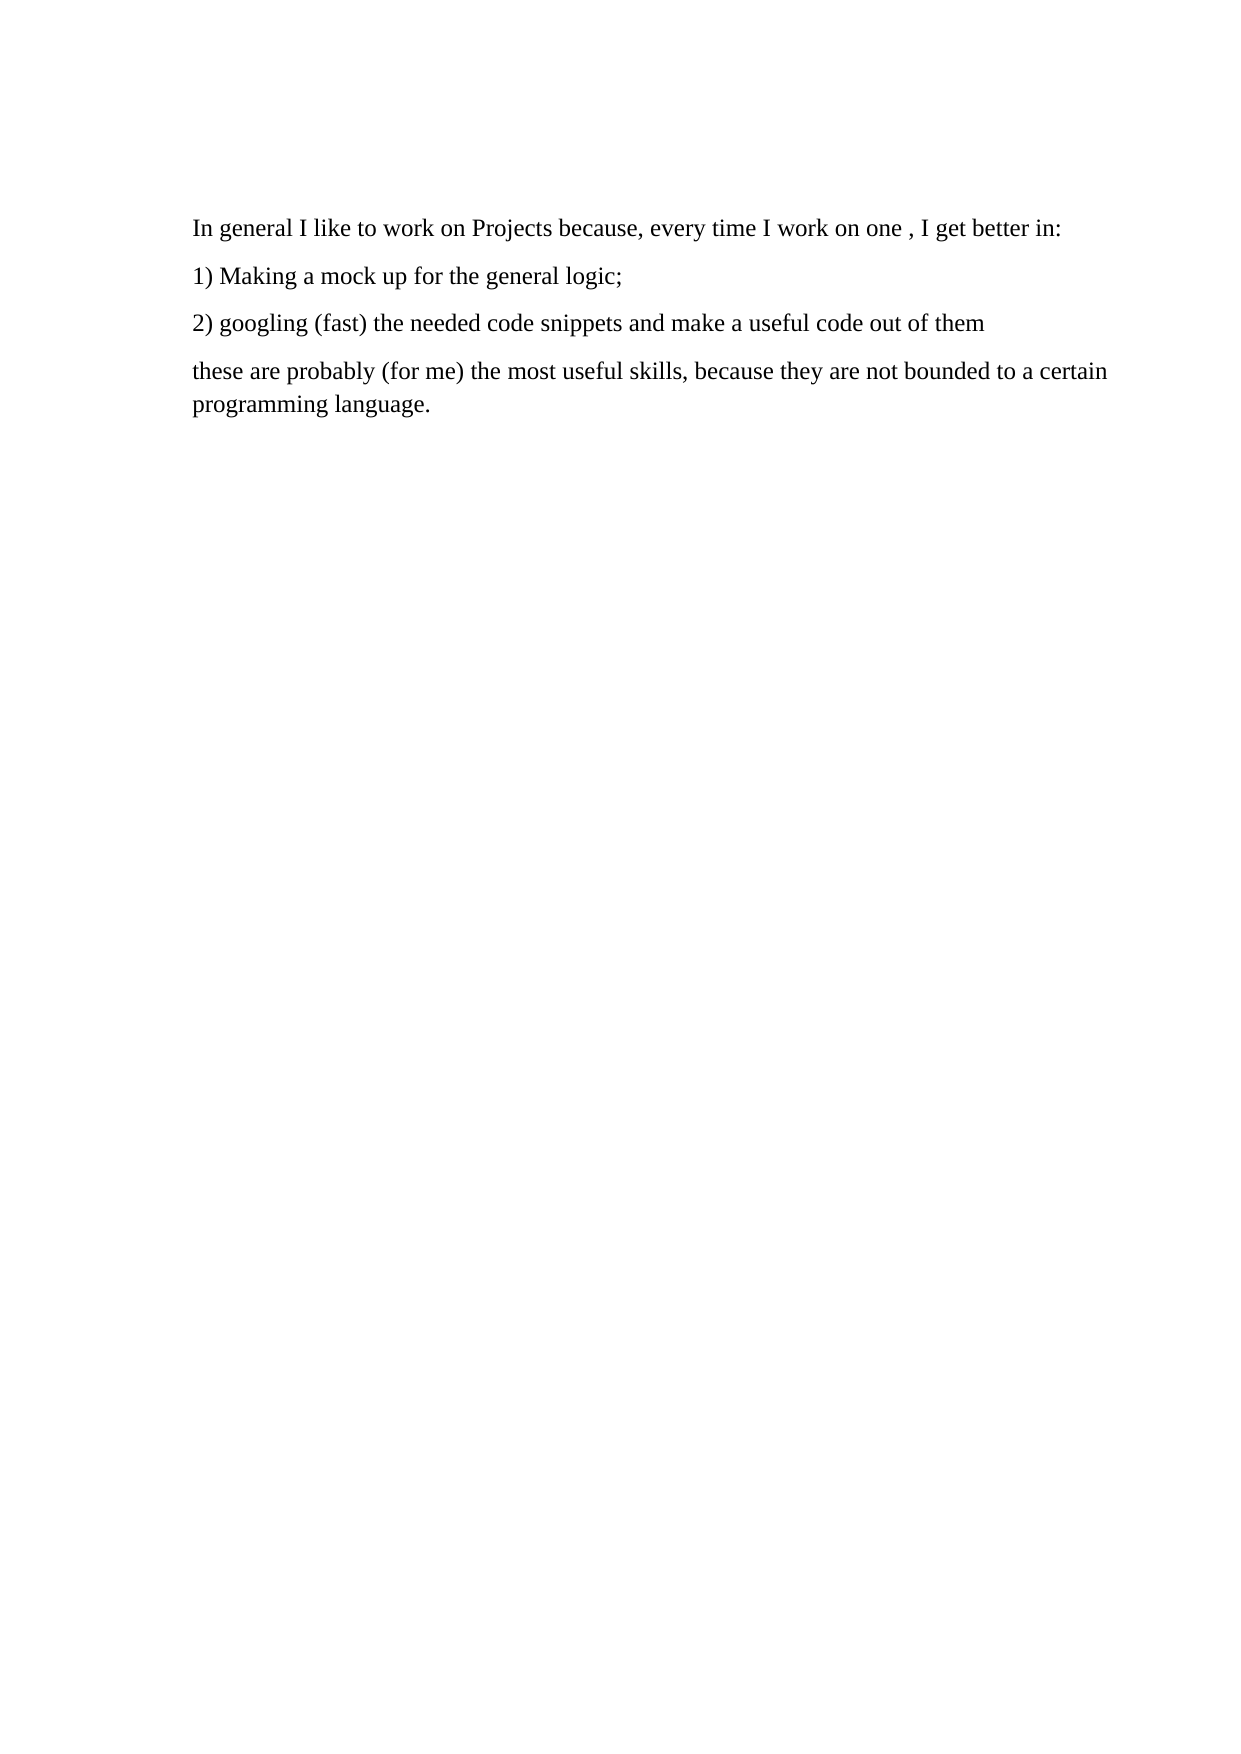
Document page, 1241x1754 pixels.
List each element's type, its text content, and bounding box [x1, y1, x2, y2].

text these are probably (for me) the most useful skills, because they are not bounded to a certain programming language. [118, 356, 1122, 418]
text In general I like to work on Projects because, every time I work on one , I get better in: [118, 213, 1122, 242]
text 1) Making a mock up for the general logic; [118, 261, 1122, 290]
text 2) googling (fast) the needed code snippets and make a useful code out of them [118, 308, 1122, 337]
